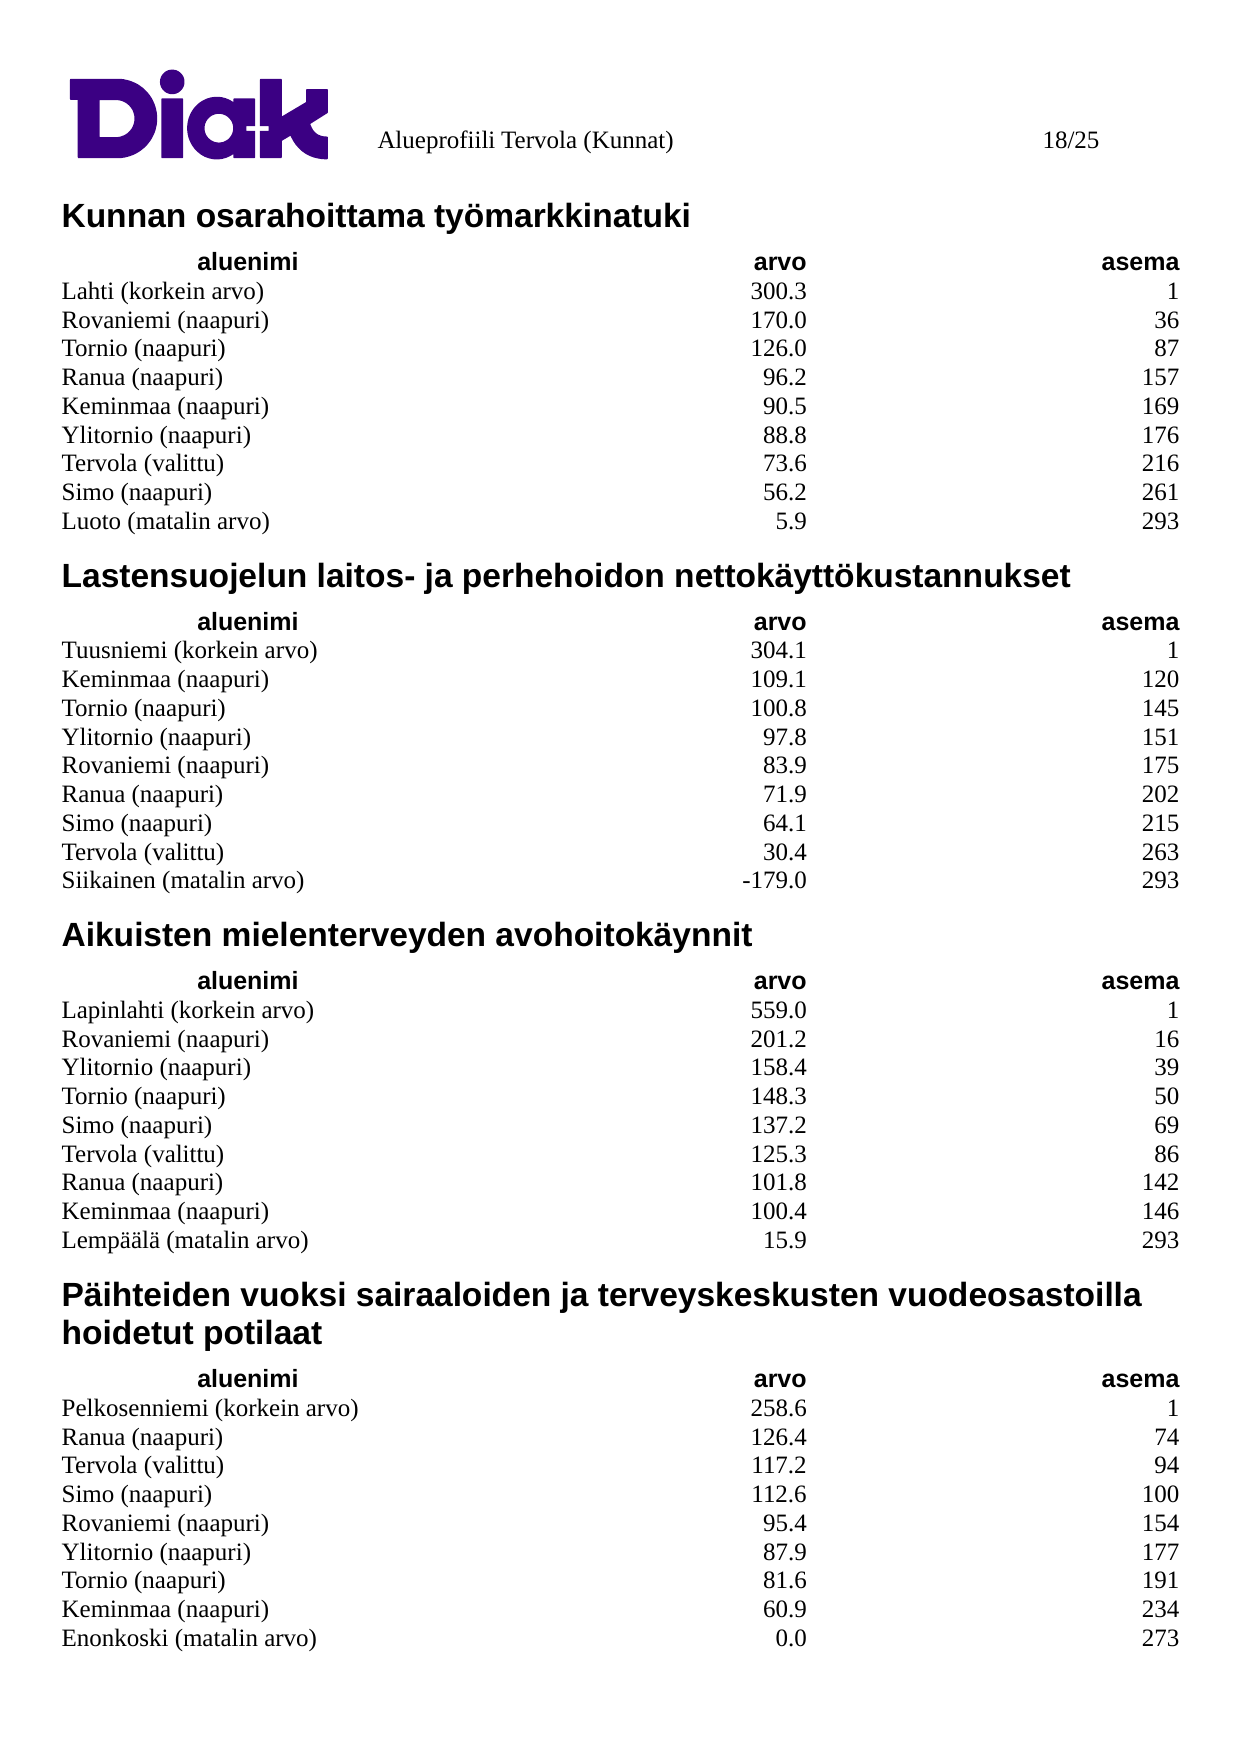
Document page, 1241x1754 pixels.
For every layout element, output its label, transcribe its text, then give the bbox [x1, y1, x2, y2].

table_header aluenimi [61, 1364, 434, 1393]
table_cell 101.8 [434, 1168, 806, 1196]
table_cell 112.6 [434, 1479, 806, 1508]
table_cell Simo (naapuri) [61, 477, 434, 506]
table_cell 293 [806, 866, 1179, 894]
table_cell Pelkosenniemi (korkein arvo) [61, 1393, 434, 1422]
table_cell 0.0 [434, 1623, 806, 1652]
table_cell Lapinlahti (korkein arvo) [61, 995, 434, 1024]
table_cell Keminmaa (naapuri) [61, 1594, 434, 1623]
table_cell 273 [806, 1623, 1179, 1652]
table_cell Rovaniemi (naapuri) [61, 1508, 434, 1537]
table_cell Tuusniemi (korkein arvo) [61, 636, 434, 664]
table_cell 154 [806, 1508, 1179, 1537]
table_cell 39 [806, 1053, 1179, 1081]
table_cell 234 [806, 1594, 1179, 1623]
table_cell Lahti (korkein arvo) [61, 276, 434, 305]
table_cell 258.6 [434, 1393, 806, 1422]
table_cell 169 [806, 391, 1179, 420]
table_header aluenimi [61, 966, 434, 995]
table_cell 293 [806, 1225, 1179, 1254]
table_header arvo [434, 966, 806, 995]
table_cell 176 [806, 420, 1179, 448]
table_cell Rovaniemi (naapuri) [61, 1024, 434, 1052]
table_cell 96.2 [434, 362, 806, 391]
table_cell 191 [806, 1566, 1179, 1594]
table_header aluenimi [61, 247, 434, 276]
table_cell 151 [806, 722, 1179, 751]
table_cell 202 [806, 779, 1179, 808]
table_header arvo [434, 607, 806, 636]
table_cell Lempäälä (matalin arvo) [61, 1225, 434, 1254]
table_cell Tervola (valittu) [61, 449, 434, 477]
table_cell 88.8 [434, 420, 806, 448]
table_cell Ranua (naapuri) [61, 779, 434, 808]
table_cell Siikainen (matalin arvo) [61, 866, 434, 894]
table_cell 83.9 [434, 751, 806, 779]
table_cell 64.1 [434, 808, 806, 837]
table_cell 60.9 [434, 1594, 806, 1623]
table_cell Enonkoski (matalin arvo) [61, 1623, 434, 1652]
table_cell 263 [806, 837, 1179, 866]
table_cell 157 [806, 362, 1179, 391]
table_cell Tornio (naapuri) [61, 693, 434, 722]
table_cell 87 [806, 334, 1179, 362]
table_cell Tornio (naapuri) [61, 334, 434, 362]
table_cell Tervola (valittu) [61, 837, 434, 866]
table_cell Ylitornio (naapuri) [61, 722, 434, 751]
table_cell Keminmaa (naapuri) [61, 1196, 434, 1225]
table_header asema [806, 1364, 1179, 1393]
table_cell 559.0 [434, 995, 806, 1024]
table_header asema [806, 966, 1179, 995]
subtitle Päihteiden vuoksi sairaaloiden ja terveyskeskusten vuodeosastoilla hoidetut potilaat [61, 1274, 1179, 1352]
table_cell 100 [806, 1479, 1179, 1508]
table_cell 74 [806, 1422, 1179, 1451]
table_cell Tornio (naapuri) [61, 1566, 434, 1594]
table_cell Ranua (naapuri) [61, 1168, 434, 1196]
table_cell 86 [806, 1139, 1179, 1167]
table_cell Keminmaa (naapuri) [61, 391, 434, 420]
subtitle Kunnan osarahoittama työmarkkinatuki [61, 196, 1179, 235]
table_cell 81.6 [434, 1566, 806, 1594]
table_cell Tornio (naapuri) [61, 1081, 434, 1110]
table_cell 15.9 [434, 1225, 806, 1254]
table_cell 145 [806, 693, 1179, 722]
table_cell 148.3 [434, 1081, 806, 1110]
subtitle Lastensuojelun laitos- ja perhehoidon nettokäyttökustannukset [61, 556, 1179, 594]
table_cell 16 [806, 1024, 1179, 1052]
table_cell Ylitornio (naapuri) [61, 1537, 434, 1566]
table_cell Keminmaa (naapuri) [61, 664, 434, 693]
table_cell 177 [806, 1537, 1179, 1566]
table_cell 30.4 [434, 837, 806, 866]
table_cell 170.0 [434, 305, 806, 333]
table_header asema [806, 607, 1179, 636]
table_cell 126.4 [434, 1422, 806, 1451]
table_header arvo [434, 1364, 806, 1393]
table_cell 94 [806, 1451, 1179, 1479]
table_cell Rovaniemi (naapuri) [61, 305, 434, 333]
table_cell 158.4 [434, 1053, 806, 1081]
table_cell 100.8 [434, 693, 806, 722]
table_header aluenimi [61, 607, 434, 636]
table_cell 300.3 [434, 276, 806, 305]
table_header arvo [434, 247, 806, 276]
table_cell Ylitornio (naapuri) [61, 420, 434, 448]
table_cell 97.8 [434, 722, 806, 751]
table_cell 293 [806, 506, 1179, 535]
table_cell 304.1 [434, 636, 806, 664]
table_cell Tervola (valittu) [61, 1139, 434, 1167]
table_cell 73.6 [434, 449, 806, 477]
table_cell 50 [806, 1081, 1179, 1110]
table_cell 71.9 [434, 779, 806, 808]
table_cell 1 [806, 995, 1179, 1024]
table_cell 201.2 [434, 1024, 806, 1052]
table_cell 1 [806, 1393, 1179, 1422]
table_cell 1 [806, 276, 1179, 305]
table_cell Tervola (valittu) [61, 1451, 434, 1479]
table_cell 215 [806, 808, 1179, 837]
table_cell 56.2 [434, 477, 806, 506]
table_cell 137.2 [434, 1110, 806, 1139]
table_cell 146 [806, 1196, 1179, 1225]
table_cell Luoto (matalin arvo) [61, 506, 434, 535]
table_cell 100.4 [434, 1196, 806, 1225]
table_cell Simo (naapuri) [61, 808, 434, 837]
table_cell Simo (naapuri) [61, 1110, 434, 1139]
table_cell -179.0 [434, 866, 806, 894]
table_cell Ranua (naapuri) [61, 362, 434, 391]
table_cell Rovaniemi (naapuri) [61, 751, 434, 779]
table_cell 69 [806, 1110, 1179, 1139]
subtitle Aikuisten mielenterveyden avohoitokäynnit [61, 915, 1179, 954]
table_cell 87.9 [434, 1537, 806, 1566]
table_cell Ylitornio (naapuri) [61, 1053, 434, 1081]
table_cell 117.2 [434, 1451, 806, 1479]
table_cell Ranua (naapuri) [61, 1422, 434, 1451]
table_cell 36 [806, 305, 1179, 333]
table_cell 109.1 [434, 664, 806, 693]
table_cell 142 [806, 1168, 1179, 1196]
table_cell 261 [806, 477, 1179, 506]
table_cell 216 [806, 449, 1179, 477]
table_cell 175 [806, 751, 1179, 779]
table_cell 125.3 [434, 1139, 806, 1167]
table_cell Simo (naapuri) [61, 1479, 434, 1508]
table_cell 95.4 [434, 1508, 806, 1537]
table_cell 126.0 [434, 334, 806, 362]
table_cell 1 [806, 636, 1179, 664]
table_cell 5.9 [434, 506, 806, 535]
table_cell 90.5 [434, 391, 806, 420]
table_cell 120 [806, 664, 1179, 693]
table_header asema [806, 247, 1179, 276]
